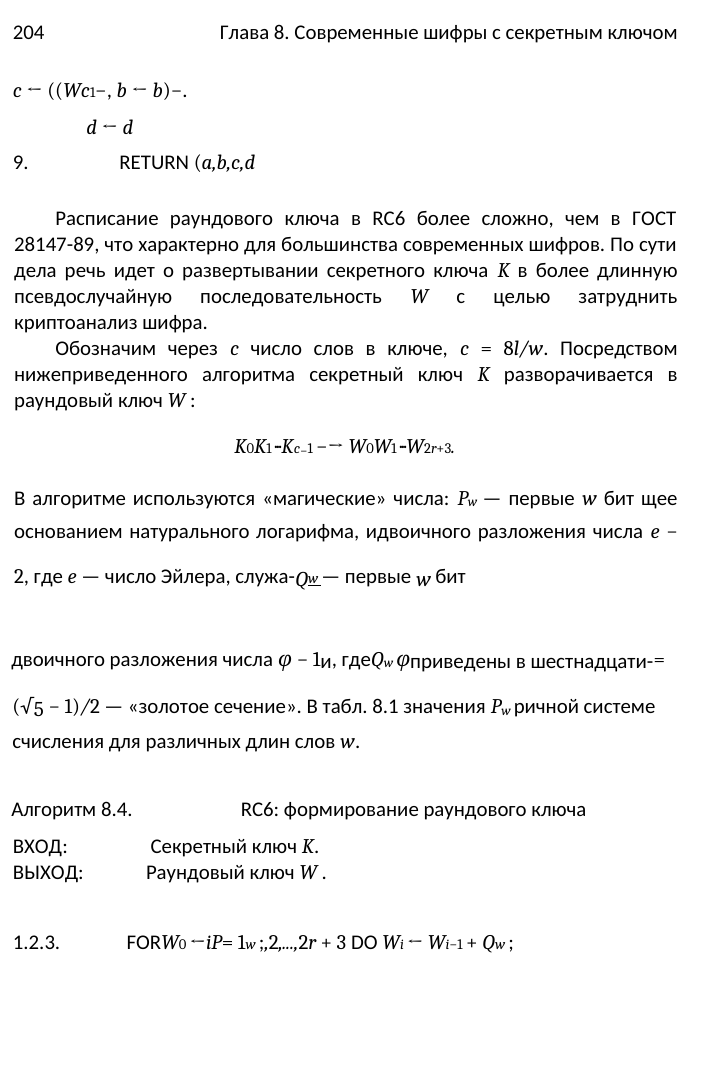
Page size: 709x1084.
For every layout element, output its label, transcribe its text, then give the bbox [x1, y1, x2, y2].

text ВХОД: Секретный ключ K. [13, 833, 678, 858]
text 9. RETURN (a,b,c,d [13, 149, 678, 174]
text ВЫХОД: Раундовый ключ W . [13, 859, 678, 885]
text Расписание раундового ключа в RC6 более сложно, чем в ГОСТ 28147-89, что характерно для большинства современных шифров. По сути дела речь идет о развертывании секретного ключа K в более длинную псевдослучайную последовательность W с целью затруднить криптоанализ шифра. [14, 206, 678, 334]
text В алгоритме используются «магические» числа: Pw — первые w бит щее основанием натурального логарифма, идвоичного разложения числа e − 2, где e — число Эйлера, служа-Qw — первые w бит [14, 485, 678, 592]
text K0K1 ···Kc−1 −→ W0W1 ···W2r+3. [106, 434, 585, 458]
list c ← ((Wc1−, b ← b)−. [0, 78, 678, 103]
text 1.2.3. FORW0 ←iP= 1w ;,2,...,2r + 3 DO Wi ← Wi−1 + Qw ; [13, 929, 678, 954]
text Обозначим через c число слов в ключе, c = 8l/w. Посредством нижеприведенного алгоритма секретный ключ K разворачивается в раундовый ключ W : [14, 335, 678, 412]
text двоичного разложения числа φ − 1и, гдеQw φприведены в шестнадцати-= (√5 − 1)/2 — «золотое сечение». В табл. 8.1 значения Pw ричной системе счисления для различных длин слов w. [11, 634, 680, 754]
text d ← d [86, 116, 678, 140]
text Алгоритм 8.4. RC6: формирование раундового ключа [11, 796, 678, 822]
